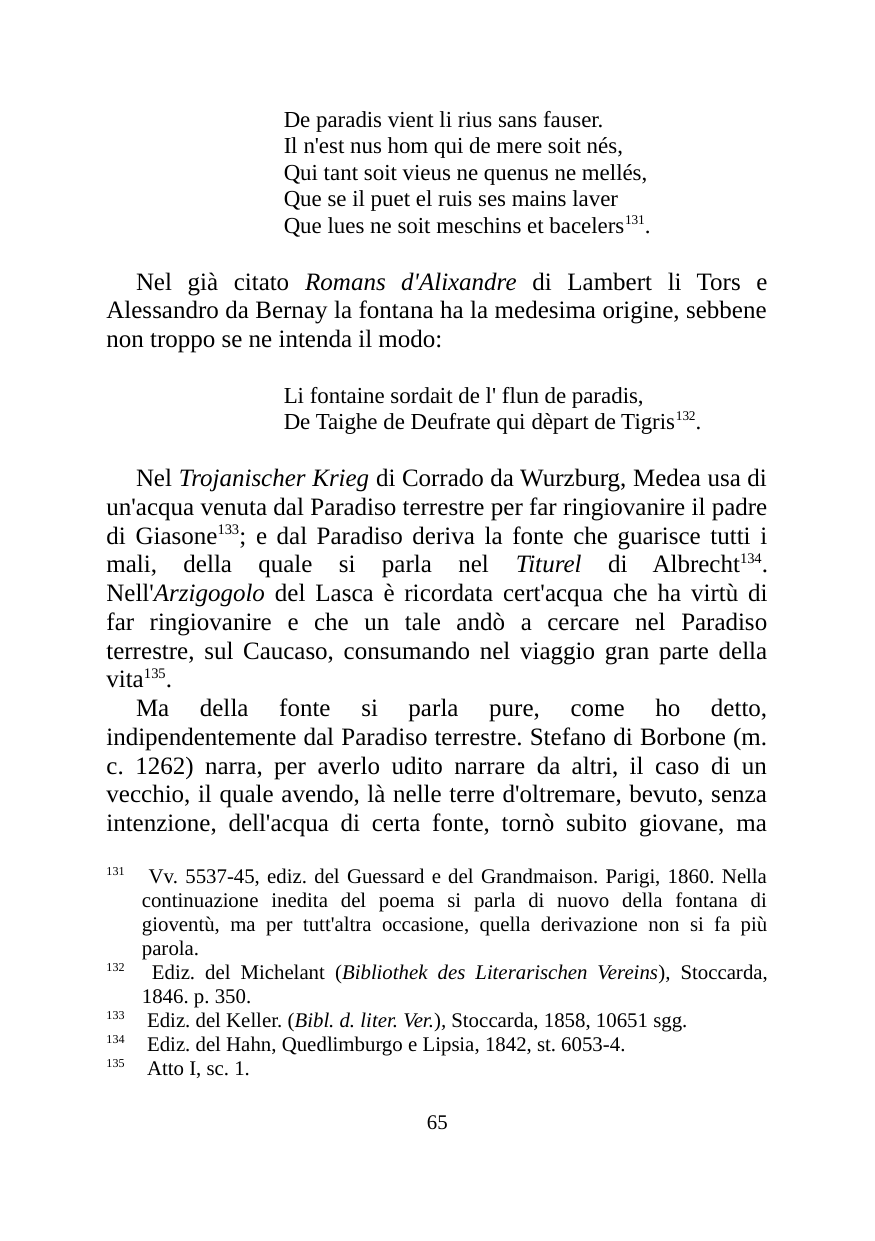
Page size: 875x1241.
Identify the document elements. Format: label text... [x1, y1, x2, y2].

text Que se il puet el ruis ses mains laver [254, 185, 768, 212]
text Atto I, sc. 1. [106, 1056, 768, 1080]
text Nel già citato Romans d'Alixandre di Lambert li Tors e Alessandro da Bernay la fontana ha la medesima origine, sebbene non troppo se ne intenda il modo: [106, 267, 768, 353]
text De paradis vient li rius sans fauser. [254, 106, 768, 133]
text Il n'est nus hom qui de mere soit nés, [254, 133, 768, 159]
text De Taighe de Deufrate qui dèpart de Tigris. [254, 408, 768, 434]
text Ediz. del Keller. (Bibl. d. liter. Ver.), Stoccarda, 1858, 10651 sgg. [106, 1008, 768, 1032]
text Qui tant soit vieus ne quenus ne mellés, [254, 159, 768, 185]
text Nel Trojanischer Krieg di Corrado da Wurzburg, Medea usa di un'acqua venuta dal Paradiso terrestre per far ringiovanire il padre di Giasone; e dal Paradiso deriva la fonte che guarisce tutti i mali, della quale si parla nel Titurel di Albrecht. Nell'Arzigogolo del Lasca è ricordata cert'acqua che ha virtù di far ringiovanire e che un tale andò a cercare nel Paradiso terrestre, sul Caucaso, consumando nel viaggio gran parte della vita. [106, 463, 768, 693]
text Ediz. del Michelant (Bibliothek des Literarischen Vereins), Stoccarda, 1846. p. 350. [106, 960, 768, 1008]
text Que lues ne soit meschins et bacelers. [254, 212, 768, 238]
text Vv. 5537-45, ediz. del Guessard e del Grandmaison. Parigi, 1860. Nella continuazione inedita del poema si parla di nuovo della fontana di gioventù, ma per tutt'altra occasione, quella derivazione non si fa più parola. [106, 864, 768, 960]
text Ma della fonte si parla pure, come ho detto, indipendentemente dal Paradiso terrestre. Stefano di Borbone (m. c. 1262) narra, per averlo udito narrare da altri, il caso di un vecchio, il quale avendo, là nelle terre d'oltremare, bevuto, senza intenzione, dell'acqua di certa fonte, tornò subito giovane, ma [106, 693, 768, 837]
text Ediz. del Hahn, Quedlimburgo e Lipsia, 1842, st. 6053-4. [106, 1032, 768, 1056]
text Li fontaine sordait de l' flun de paradis, [254, 382, 768, 408]
